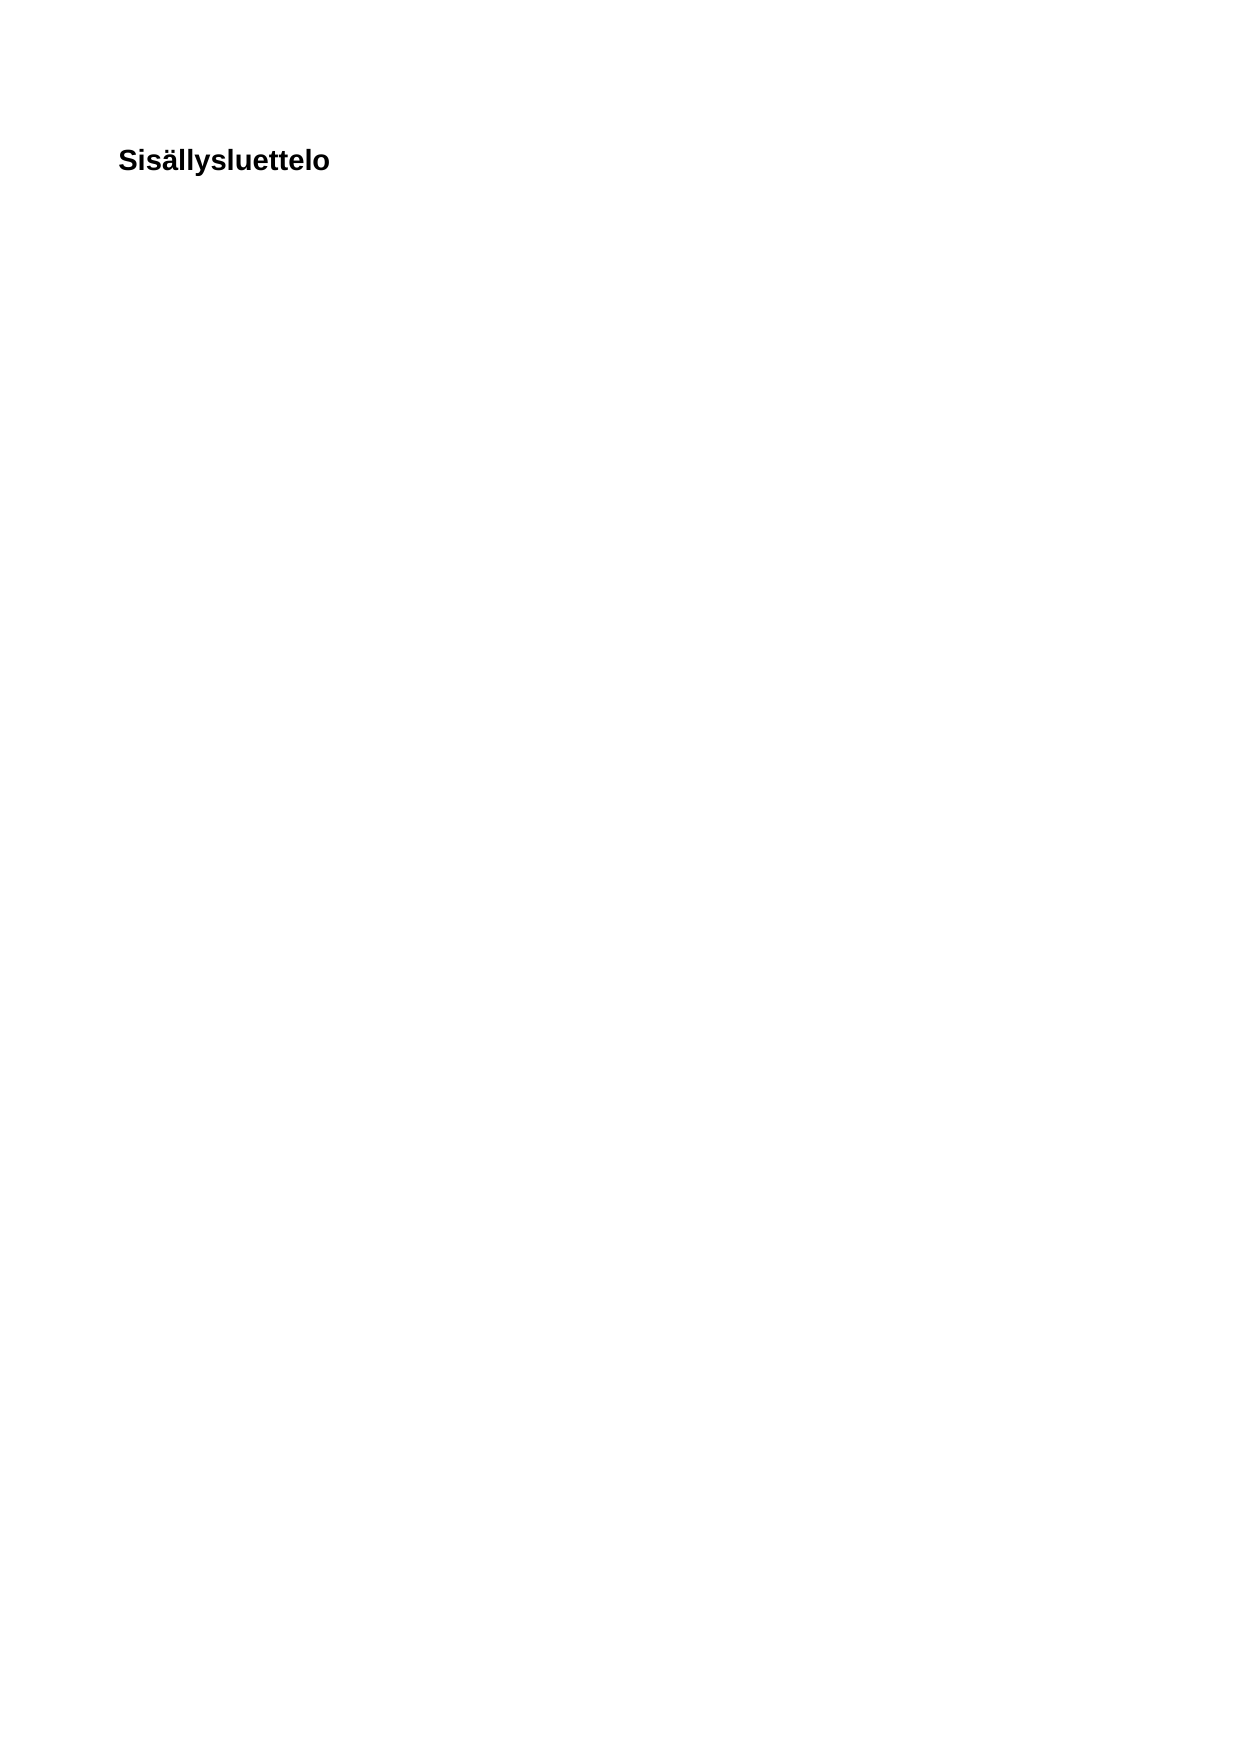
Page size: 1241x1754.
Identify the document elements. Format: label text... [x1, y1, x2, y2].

subtitle Sisällysluettelo [118, 143, 1122, 177]
